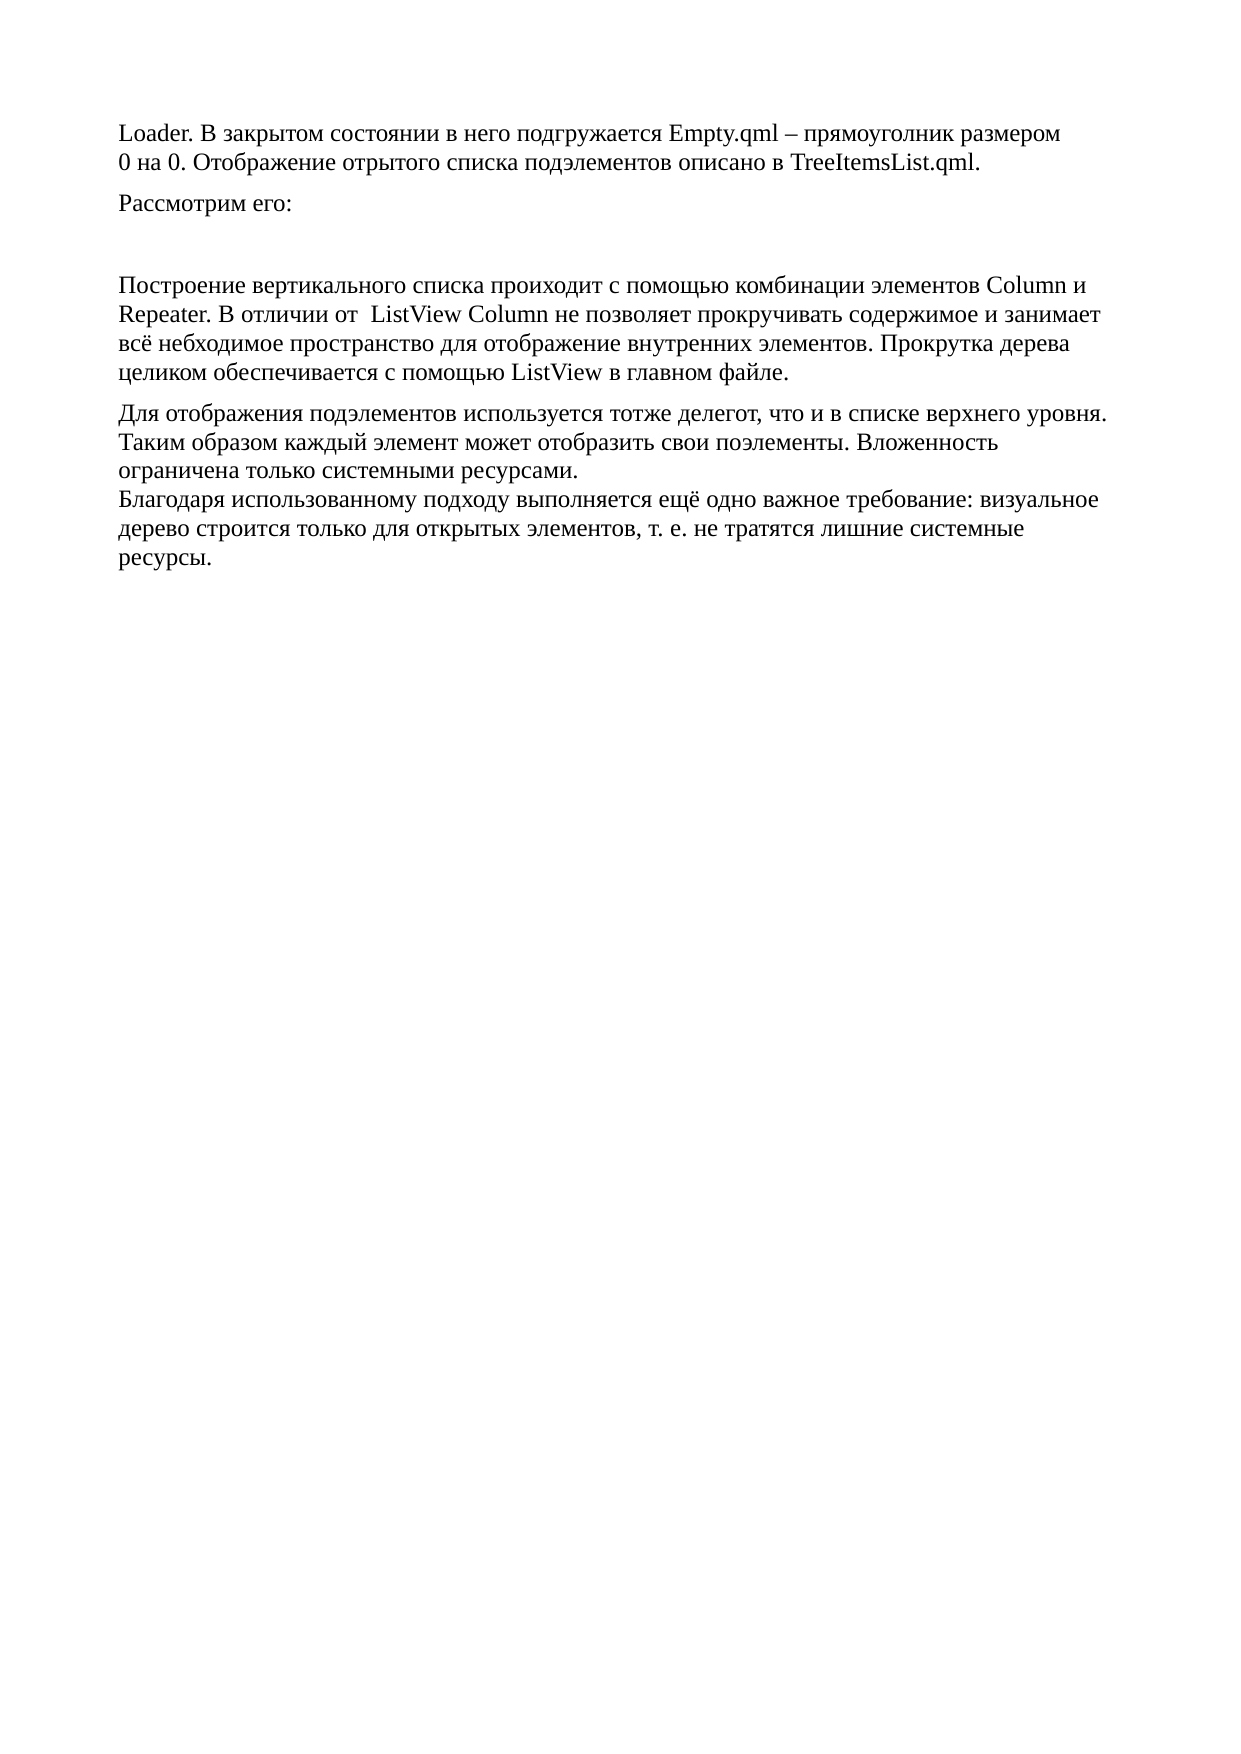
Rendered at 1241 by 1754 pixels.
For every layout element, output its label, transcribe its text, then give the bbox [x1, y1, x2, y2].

text Рассмотрим его: [118, 188, 1122, 217]
text Для отображения подэлементов используется тотже делегот, что и в списке верхнего уровня. Таким образом каждый элемент может отобразить свои поэлементы. Вложенность ограничена только системными ресурсами. Благодаря использованному подходу выполняется ещё одно важное требование: визуальное дерево строится только для открытых элементов, т. е. не тратятся лишние системные ресурсы. [118, 398, 1122, 571]
text Loader. В закрытом состоянии в него подгружается Empty.qml – прямоуголник размером 0 на 0. Отображение отрытого списка подэлементов описано в TreeItemsList.qml. [118, 118, 1122, 176]
text Построение вертикального списка проиходит с помощью комбинации элементов Column и Repeater. В отличии от ListView Column не позволяет прокручивать содержимое и занимает всё небходимое пространство для отображение внутренних элементов. Прокрутка дерева целиком обеспечивается с помощью ListView в главном файле. [118, 271, 1122, 386]
